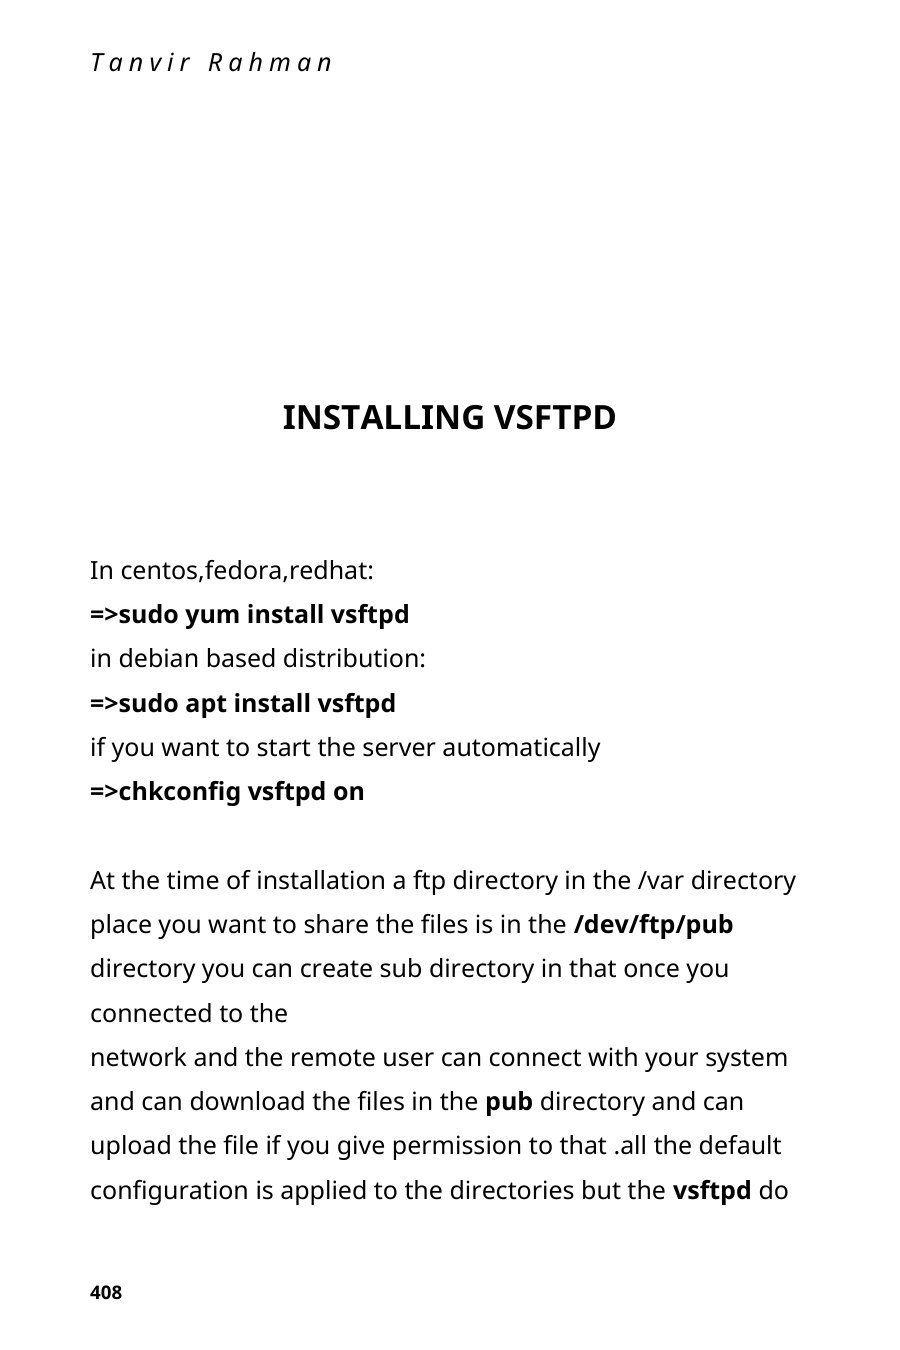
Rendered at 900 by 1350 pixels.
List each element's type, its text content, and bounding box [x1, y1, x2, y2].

text In centos,fedora,redhat: [90, 552, 735, 587]
text At the time of installation a ftp directory in the /var directory place you want to share the files is in the /dev/ftp/pub directory you can create sub directory in that once you connected to the [90, 862, 810, 1029]
text if you want to start the server automatically [90, 729, 810, 764]
text =>sudo yum install vsftpd [90, 597, 810, 631]
text network and the remote user can connect with your system and can download the files in the pub directory and can upload the file if you give permission to that .all the default configuration is applied to the directories but the vsftpd do [90, 1039, 810, 1206]
text in debian based distribution: [90, 641, 810, 675]
text =>sudo apt install vsftpd [90, 685, 810, 719]
text INSTALLING VSFTPD [90, 393, 810, 439]
text =>chkconfig vsftpd on [90, 774, 810, 808]
